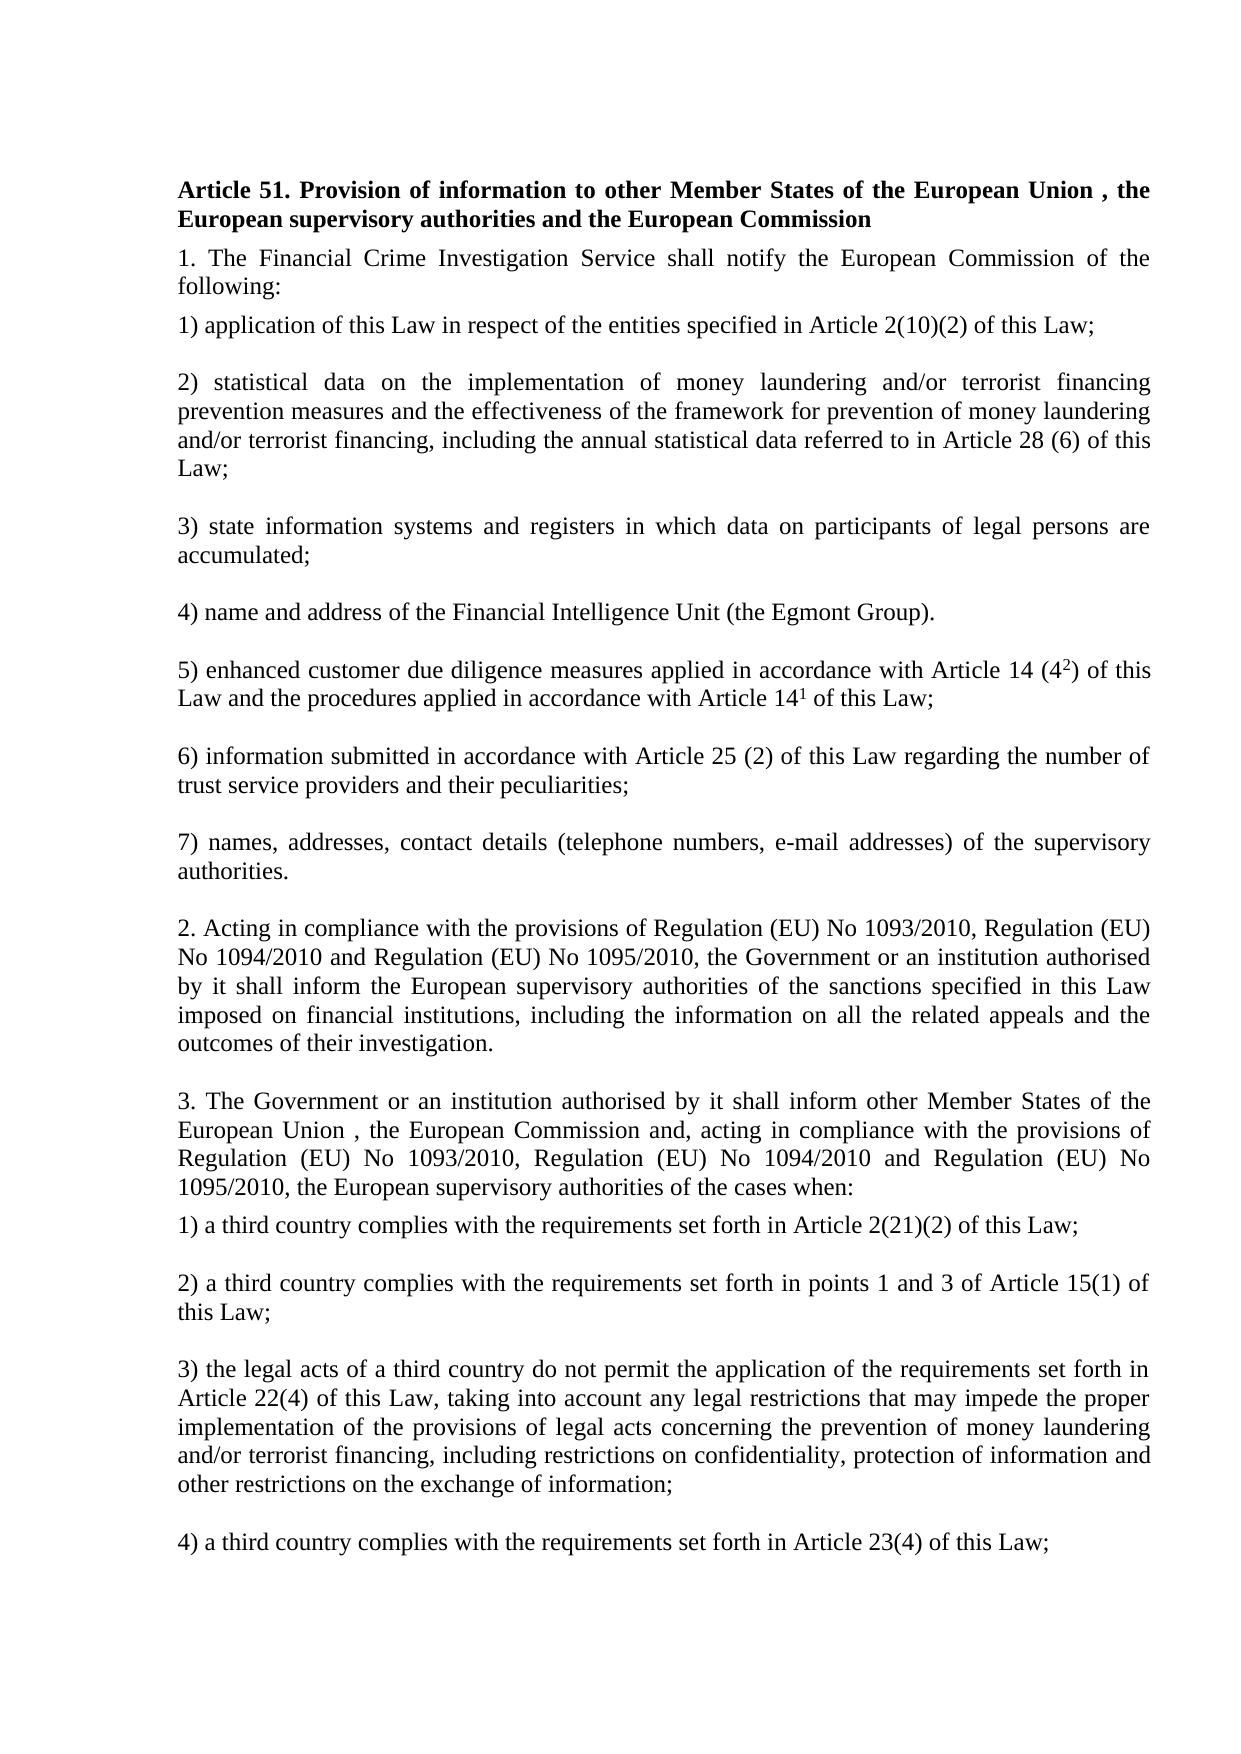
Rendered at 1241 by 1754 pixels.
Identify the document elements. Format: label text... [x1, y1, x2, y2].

text 2) a third country complies with the requirements set forth in points 1 and 3 of Article 15(1) of this Law; [177, 1268, 1152, 1326]
text 1. The Financial Crime Investigation Service shall notify the European Commission of the following: [177, 243, 1152, 300]
text 2) statistical data on the implementation of money laundering and/or terrorist financing prevention measures and the effectiveness of the framework for prevention of money laundering and/or terrorist financing, including the annual statistical data referred to in Article 28 (6) of this Law; [177, 367, 1152, 482]
text 4) a third country complies with the requirements set forth in Article 23(4) of this Law; [177, 1527, 1152, 1556]
text 2. Acting in compliance with the provisions of Regulation (EU) No 1093/2010, Regulation (EU) No 1094/2010 and Regulation (EU) No 1095/2010, the Government or an institution authorised by it shall inform the European supervisory authorities of the sanctions specified in this Law imposed on financial institutions, including the information on all the related appeals and the outcomes of their investigation. [177, 913, 1152, 1057]
text 7) names, addresses, contact details (telephone numbers, e-mail addresses) of the supervisory authorities. [177, 827, 1152, 885]
text 1) application of this Law in respect of the entities specified in Article 2(10)(2) of this Law; [177, 310, 1152, 338]
text 5) enhanced customer due diligence measures applied in accordance with Article 14 (42) of this Law and the procedures applied in accordance with Article 141 of this Law; [177, 655, 1152, 712]
text 4) name and address of the Financial Intelligence Unit (the Egmont Group). [177, 597, 1152, 626]
text Article 51. Provision of information to other Member States of the European Union , the European supervisory authorities and the European Commission [177, 176, 1152, 233]
text 1) a third country complies with the requirements set forth in Article 2(21)(2) of this Law; [177, 1211, 1152, 1239]
text 3) the legal acts of a third country do not permit the application of the requirements set forth in Article 22(4) of this Law, taking into account any legal restrictions that may impede the proper implementation of the provisions of legal acts concerning the prevention of money laundering and/or terrorist financing, including restrictions on confidentiality, protection of information and other restrictions on the exchange of information; [177, 1354, 1152, 1498]
text 3) state information systems and registers in which data on participants of legal persons are accumulated; [177, 511, 1152, 568]
text 6) information submitted in accordance with Article 25 (2) of this Law regarding the number of trust service providers and their peculiarities; [177, 741, 1152, 798]
text 3. The Government or an institution authorised by it shall inform other Member States of the European Union , the European Commission and, acting in compliance with the provisions of Regulation (EU) No 1093/2010, Regulation (EU) No 1094/2010 and Regulation (EU) No 1095/2010, the European supervisory authorities of the cases when: [177, 1086, 1152, 1201]
